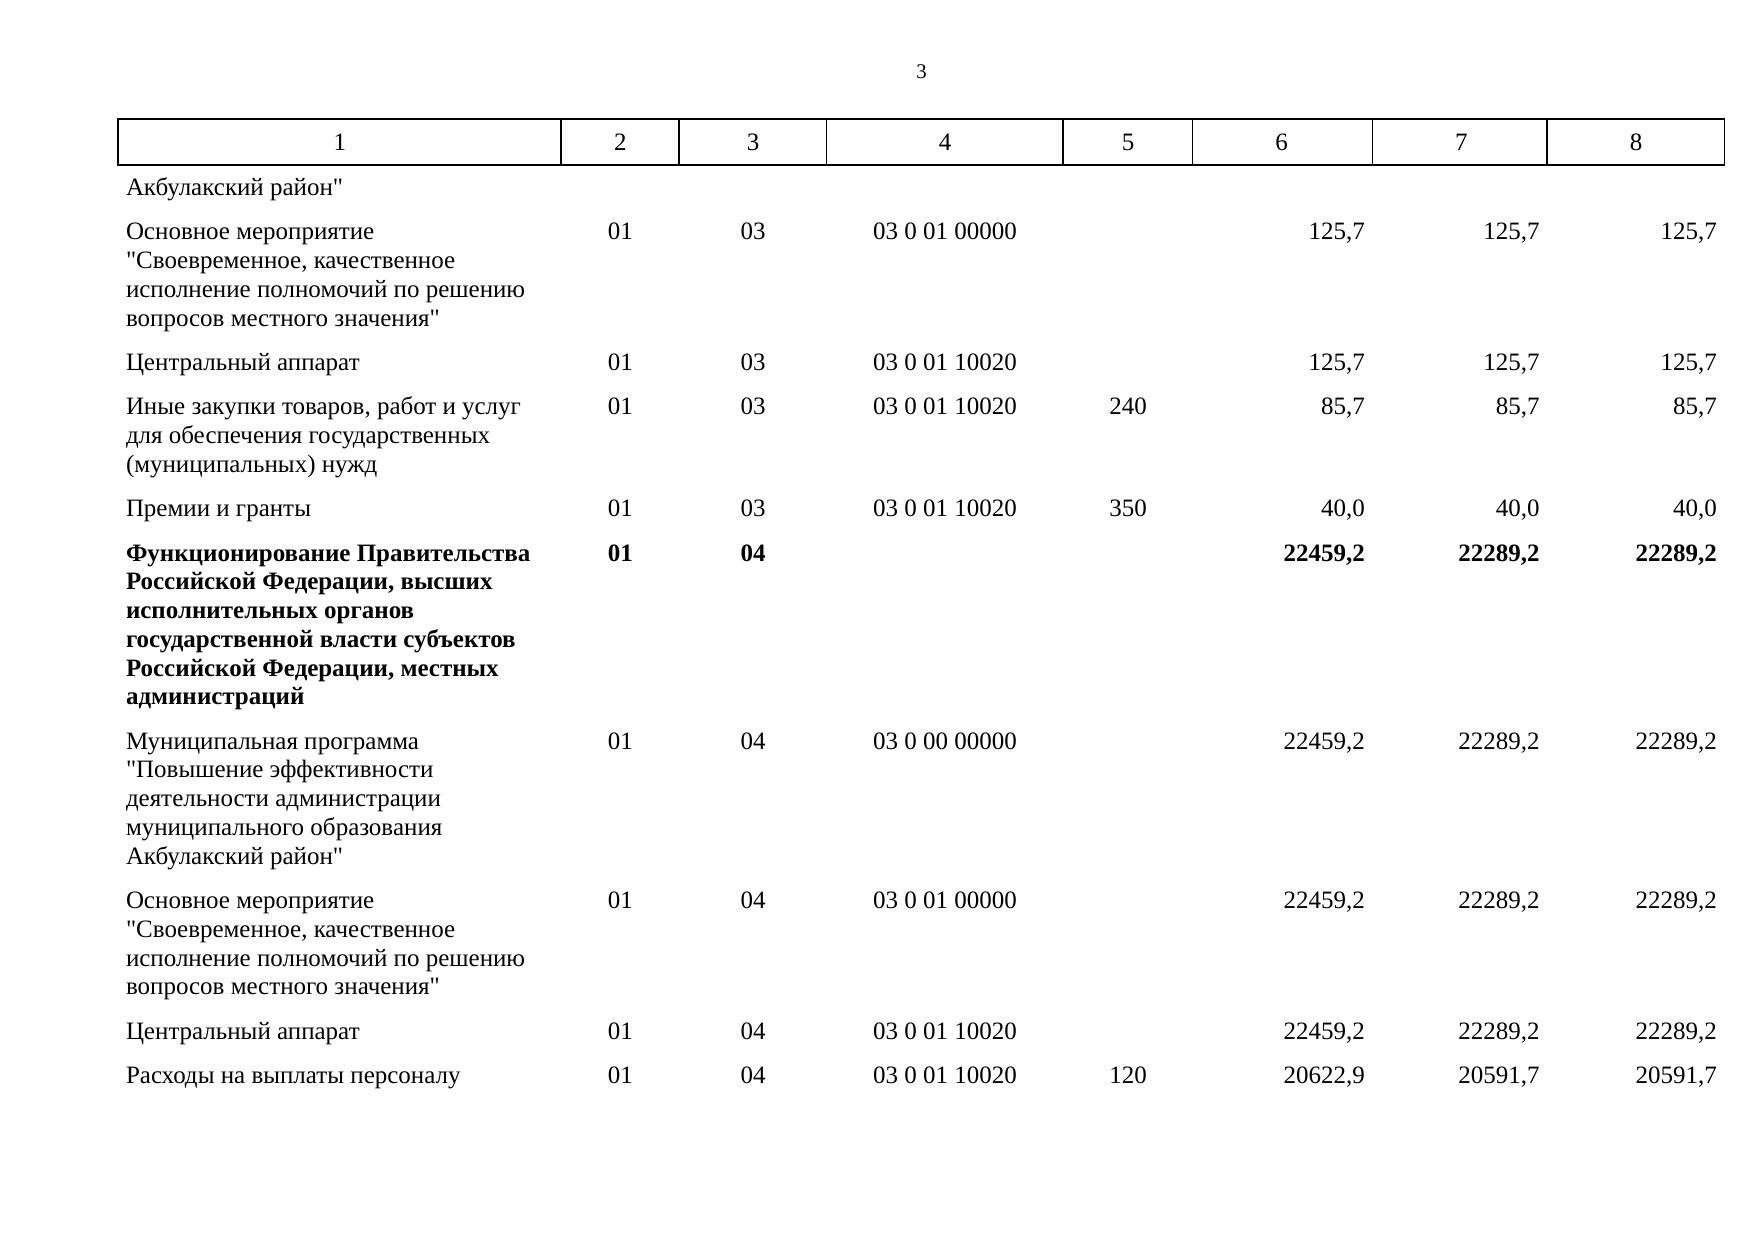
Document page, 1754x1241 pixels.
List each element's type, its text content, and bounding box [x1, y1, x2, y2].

table_cell 04 [679, 1052, 827, 1097]
table_cell 22289,2 [1547, 718, 1724, 877]
table_cell 20591,7 [1547, 1052, 1724, 1097]
table_cell [827, 166, 1063, 208]
table_header [1193, 120, 1372, 164]
table_cell Центральный аппарат [118, 1008, 561, 1052]
table_cell 240 [1063, 384, 1193, 485]
table_cell 120 [1063, 1052, 1193, 1097]
table_cell [1063, 877, 1193, 1008]
table_cell 85,7 [1547, 384, 1724, 485]
table_cell Премии и гранты [118, 485, 561, 530]
table_cell [679, 166, 827, 208]
table_cell Основное мероприятие "Своевременное, качественное исполнение полномочий по решению вопросов местного значения" [118, 877, 561, 1008]
table_header 4 [835, 128, 1055, 156]
table_cell 01 [561, 384, 679, 485]
table_cell 20622,9 [1193, 1052, 1372, 1097]
table_cell [1063, 209, 1193, 339]
table_header [1064, 120, 1192, 164]
table_header [680, 120, 826, 164]
table_header [562, 120, 678, 164]
table_cell 03 0 01 10020 [827, 1008, 1063, 1052]
table_header [827, 120, 1062, 164]
table_cell [1547, 166, 1724, 208]
table_cell Расходы на выплаты персоналу [118, 1052, 561, 1097]
table_cell 22459,2 [1193, 718, 1372, 877]
table_cell 03 0 01 10020 [827, 1052, 1063, 1097]
table_cell 125,7 [1547, 209, 1724, 339]
table_cell [1063, 718, 1193, 877]
table_cell 22459,2 [1193, 530, 1372, 718]
table_cell 03 0 01 00000 [827, 877, 1063, 1008]
table_cell 40,0 [1547, 485, 1724, 530]
table_cell 22289,2 [1547, 877, 1724, 1008]
table_cell 01 [561, 1052, 679, 1097]
table_header 1 [126, 128, 553, 156]
table_cell 40,0 [1193, 485, 1372, 530]
table_header 5 [1071, 128, 1185, 156]
table_cell 125,7 [1372, 209, 1547, 339]
table_cell 03 [679, 209, 827, 339]
table_cell Акбулакский район" [118, 166, 561, 208]
table_cell [827, 530, 1063, 718]
table_cell 01 [561, 1008, 679, 1052]
table_cell [1372, 166, 1547, 208]
table_header 3 [687, 128, 819, 156]
table_cell 22289,2 [1372, 530, 1547, 718]
table_header [1373, 120, 1546, 164]
table_cell 22459,2 [1193, 877, 1372, 1008]
table_cell 20591,7 [1372, 1052, 1547, 1097]
table_cell Основное мероприятие "Своевременное, качественное исполнение полномочий по решению вопросов местного значения" [118, 209, 561, 339]
table_cell 01 [561, 530, 679, 718]
table_cell 03 [679, 485, 827, 530]
table_cell [561, 166, 679, 208]
table_cell 03 [679, 384, 827, 485]
table_cell 03 [679, 339, 827, 383]
table_cell Иные закупки товаров, работ и услуг для обеспечения государственных (муниципальных) нужд [118, 384, 561, 485]
table_cell Функционирование Правительства Российской Федерации, высших исполнительных органов государственной власти субъектов Российской Федерации, местных администраций [118, 530, 561, 718]
table_cell 22289,2 [1547, 1008, 1724, 1052]
table_cell 22289,2 [1372, 1008, 1547, 1052]
table_cell 125,7 [1547, 339, 1724, 383]
table_cell 85,7 [1193, 384, 1372, 485]
table_cell 125,7 [1372, 339, 1547, 383]
table_cell 01 [561, 339, 679, 383]
table_cell 03 0 01 10020 [827, 485, 1063, 530]
table_cell 04 [679, 530, 827, 718]
table_header 7 [1380, 128, 1542, 156]
table_cell 125,7 [1193, 339, 1372, 383]
table_cell [1063, 339, 1193, 383]
table_cell 03 0 00 00000 [827, 718, 1063, 877]
table_cell 40,0 [1372, 485, 1547, 530]
table_cell 22289,2 [1372, 877, 1547, 1008]
table_cell Центральный аппарат [118, 339, 561, 383]
table_cell 03 0 01 00000 [827, 209, 1063, 339]
table_cell [1193, 166, 1372, 208]
table_cell 01 [561, 877, 679, 1008]
table_cell 04 [679, 877, 827, 1008]
table_cell [1063, 530, 1193, 718]
table_header 2 [569, 128, 671, 156]
table_cell 125,7 [1193, 209, 1372, 339]
table_cell 03 0 01 10020 [827, 384, 1063, 485]
table_cell 03 0 01 10020 [827, 339, 1063, 383]
table_cell [1063, 166, 1193, 208]
table_cell 01 [561, 209, 679, 339]
table_cell 04 [679, 1008, 827, 1052]
table_cell 04 [679, 718, 827, 877]
table_cell 01 [561, 718, 679, 877]
table_cell 350 [1063, 485, 1193, 530]
table_header [119, 120, 560, 164]
table_header 6 [1201, 128, 1362, 156]
table_cell Муниципальная программа "Повышение эффективности деятельности администрации муниципального образования Акбулакский район" [118, 718, 561, 877]
table_header 8 [1555, 128, 1716, 156]
table_cell 22459,2 [1193, 1008, 1372, 1052]
table_cell 22289,2 [1372, 718, 1547, 877]
table_header [1548, 120, 1724, 164]
table_cell 22289,2 [1547, 530, 1724, 718]
table_cell [1063, 1008, 1193, 1052]
table_cell 01 [561, 485, 679, 530]
table_cell 85,7 [1372, 384, 1547, 485]
